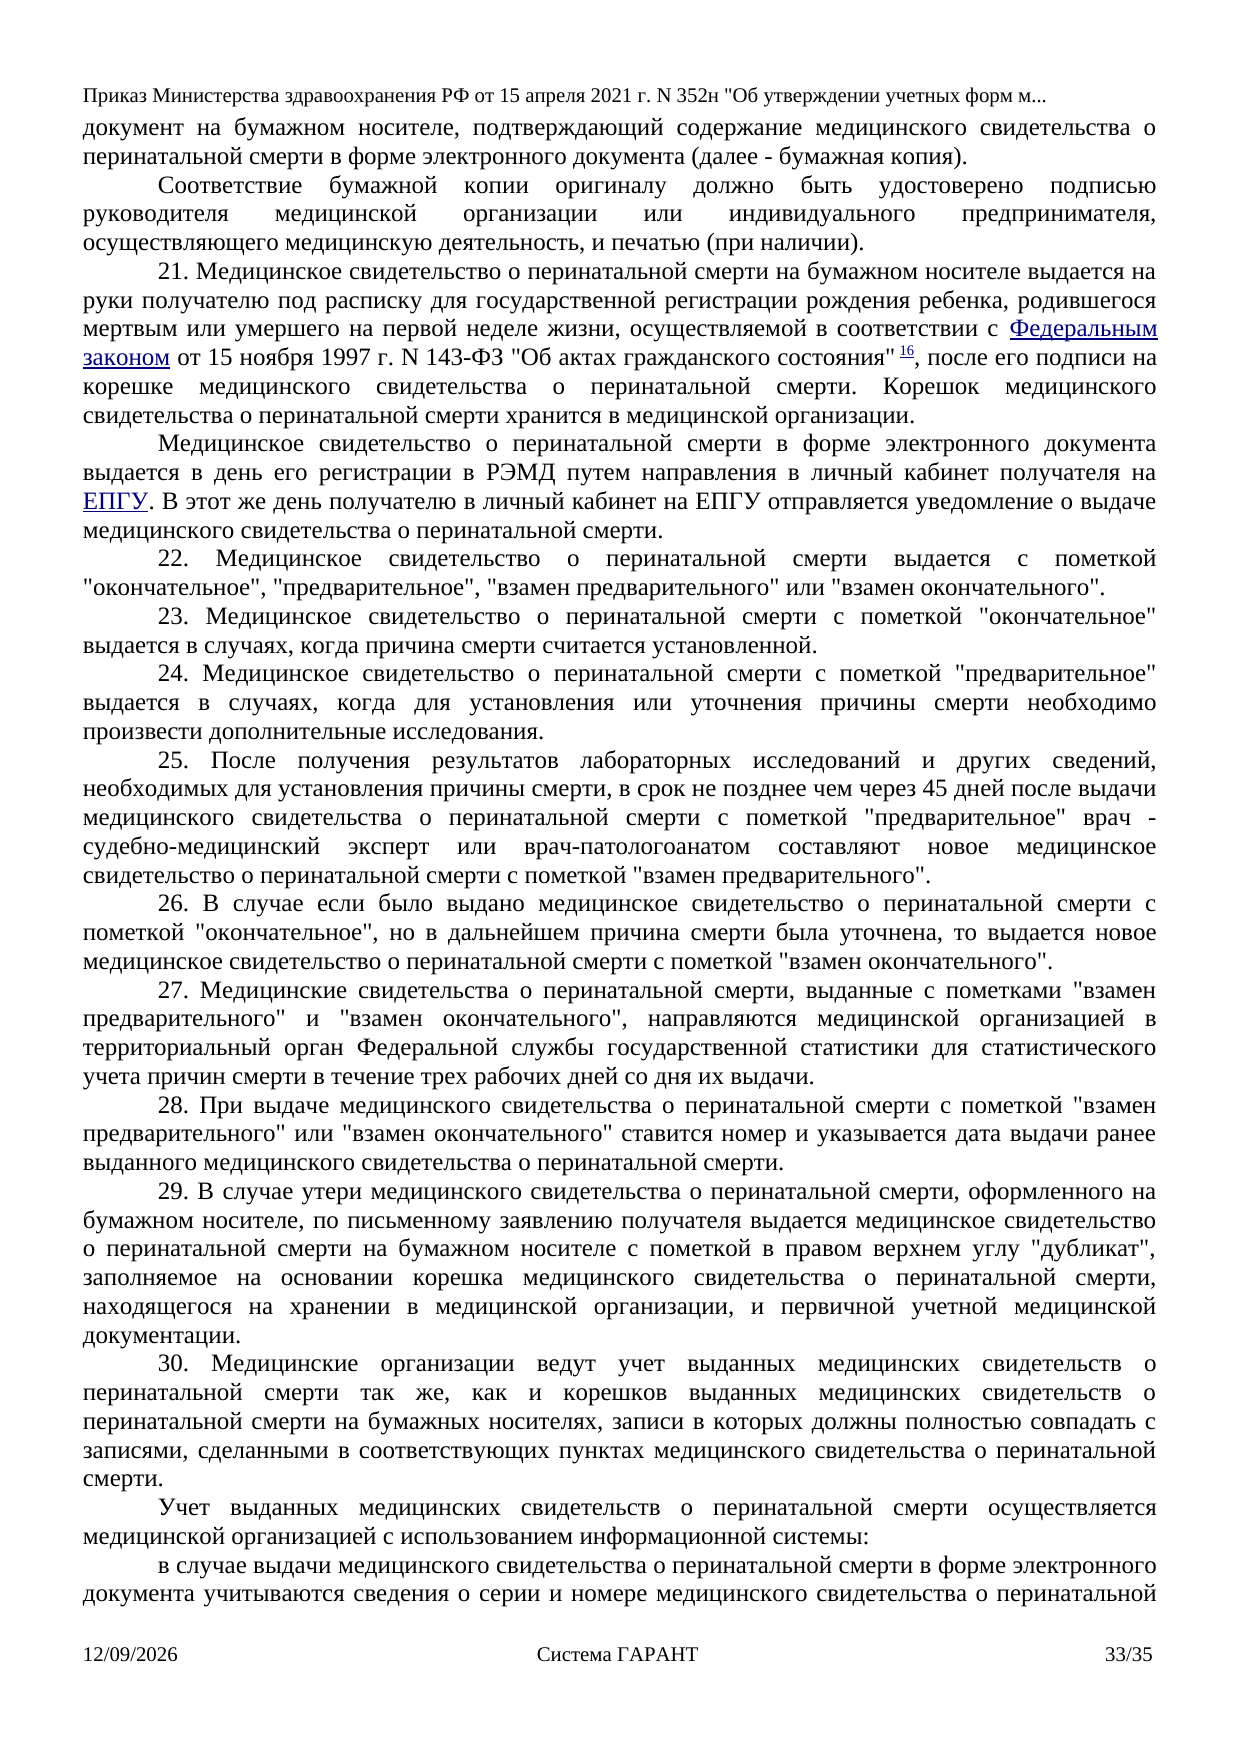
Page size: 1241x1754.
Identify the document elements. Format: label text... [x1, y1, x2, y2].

text 22. Медицинское свидетельство о перинатальной смерти выдается с пометкой "окончательное", "предварительное", "взамен предварительного" или "взамен окончательного". [83, 543, 1157, 601]
text документ на бумажном носителе, подтверждающий содержание медицинского свидетельства о перинатальной смерти в форме электронного документа (далее - бумажная копия). [83, 112, 1157, 170]
text 24. Медицинское свидетельство о перинатальной смерти с пометкой "предварительное" выдается в случаях, когда для установления или уточнения причины смерти необходимо произвести дополнительные исследования. [83, 658, 1157, 745]
text Учет выданных медицинских свидетельств о перинатальной смерти осуществляется медицинской организацией с использованием информационной системы: [83, 1492, 1157, 1550]
text Медицинское свидетельство о перинатальной смерти в форме электронного документа выдается в день его регистрации в РЭМД путем направления в личный кабинет получателя на ЕПГУ. В этот же день получателю в личный кабинет на ЕПГУ отправляется уведомление о выдаче медицинского свидетельства о перинатальной смерти. [83, 428, 1157, 543]
text 25. После получения результатов лабораторных исследований и других сведений, необходимых для установления причины смерти, в срок не позднее чем через 45 дней после выдачи медицинского свидетельства о перинатальной смерти с пометкой "предварительное" врач - судебно-медицинский эксперт или врач-патологоанатом составляют новое медицинское свидетельство о перинатальной смерти с пометкой "взамен предварительного". [83, 745, 1157, 888]
text 23. Медицинское свидетельство о перинатальной смерти с пометкой "окончательное" выдается в случаях, когда причина смерти считается установленной. [83, 601, 1157, 658]
text 29. В случае утери медицинского свидетельства о перинатальной смерти, оформленного на бумажном носителе, по письменному заявлению получателя выдается медицинское свидетельство о перинатальной смерти на бумажном носителе с пометкой в правом верхнем углу "дубликат", заполняемое на основании корешка медицинского свидетельства о перинатальной смерти, находящегося на хранении в медицинской организации, и первичной учетной медицинской документации. [83, 1176, 1157, 1348]
text 30. Медицинские организации ведут учет выданных медицинских свидетельств о перинатальной смерти так же, как и корешков выданных медицинских свидетельств о перинатальной смерти на бумажных носителях, записи в которых должны полностью совпадать с записями, сделанными в соответствующих пунктах медицинского свидетельства о перинатальной смерти. [83, 1348, 1157, 1492]
text 26. В случае если было выдано медицинское свидетельство о перинатальной смерти с пометкой "окончательное", но в дальнейшем причина смерти была уточнена, то выдается новое медицинское свидетельство о перинатальной смерти с пометкой "взамен окончательного". [83, 888, 1157, 975]
text 28. При выдаче медицинского свидетельства о перинатальной смерти с пометкой "взамен предварительного" или "взамен окончательного" ставится номер и указывается дата выдачи ранее выданного медицинского свидетельства о перинатальной смерти. [83, 1090, 1157, 1176]
text Соответствие бумажной копии оригиналу должно быть удостоверено подписью руководителя медицинской организации или индивидуального предпринимателя, осуществляющего медицинскую деятельность, и печатью (при наличии). [83, 170, 1157, 256]
text 21. Медицинское свидетельство о перинатальной смерти на бумажном носителе выдается на руки получателю под расписку для государственной регистрации рождения ребенка, родившегося мертвым или умершего на первой неделе жизни, осуществляемой в соответствии с Федеральным законом от 15 ноября 1997 г. N 143-ФЗ "Об актах гражданского состояния" 16, после его подписи на корешке медицинского свидетельства о перинатальной смерти. Корешок медицинского свидетельства о перинатальной смерти хранится в медицинской организации. [83, 256, 1157, 428]
text 27. Медицинские свидетельства о перинатальной смерти, выданные с пометками "взамен предварительного" и "взамен окончательного", направляются медицинской организацией в территориальный орган Федеральной службы государственной статистики для статистического учета причин смерти в течение трех рабочих дней со дня их выдачи. [83, 975, 1157, 1090]
text в случае выдачи медицинского свидетельства о перинатальной смерти в форме электронного документа учитываются сведения о серии и номере медицинского свидетельства о перинатальной [83, 1550, 1157, 1607]
